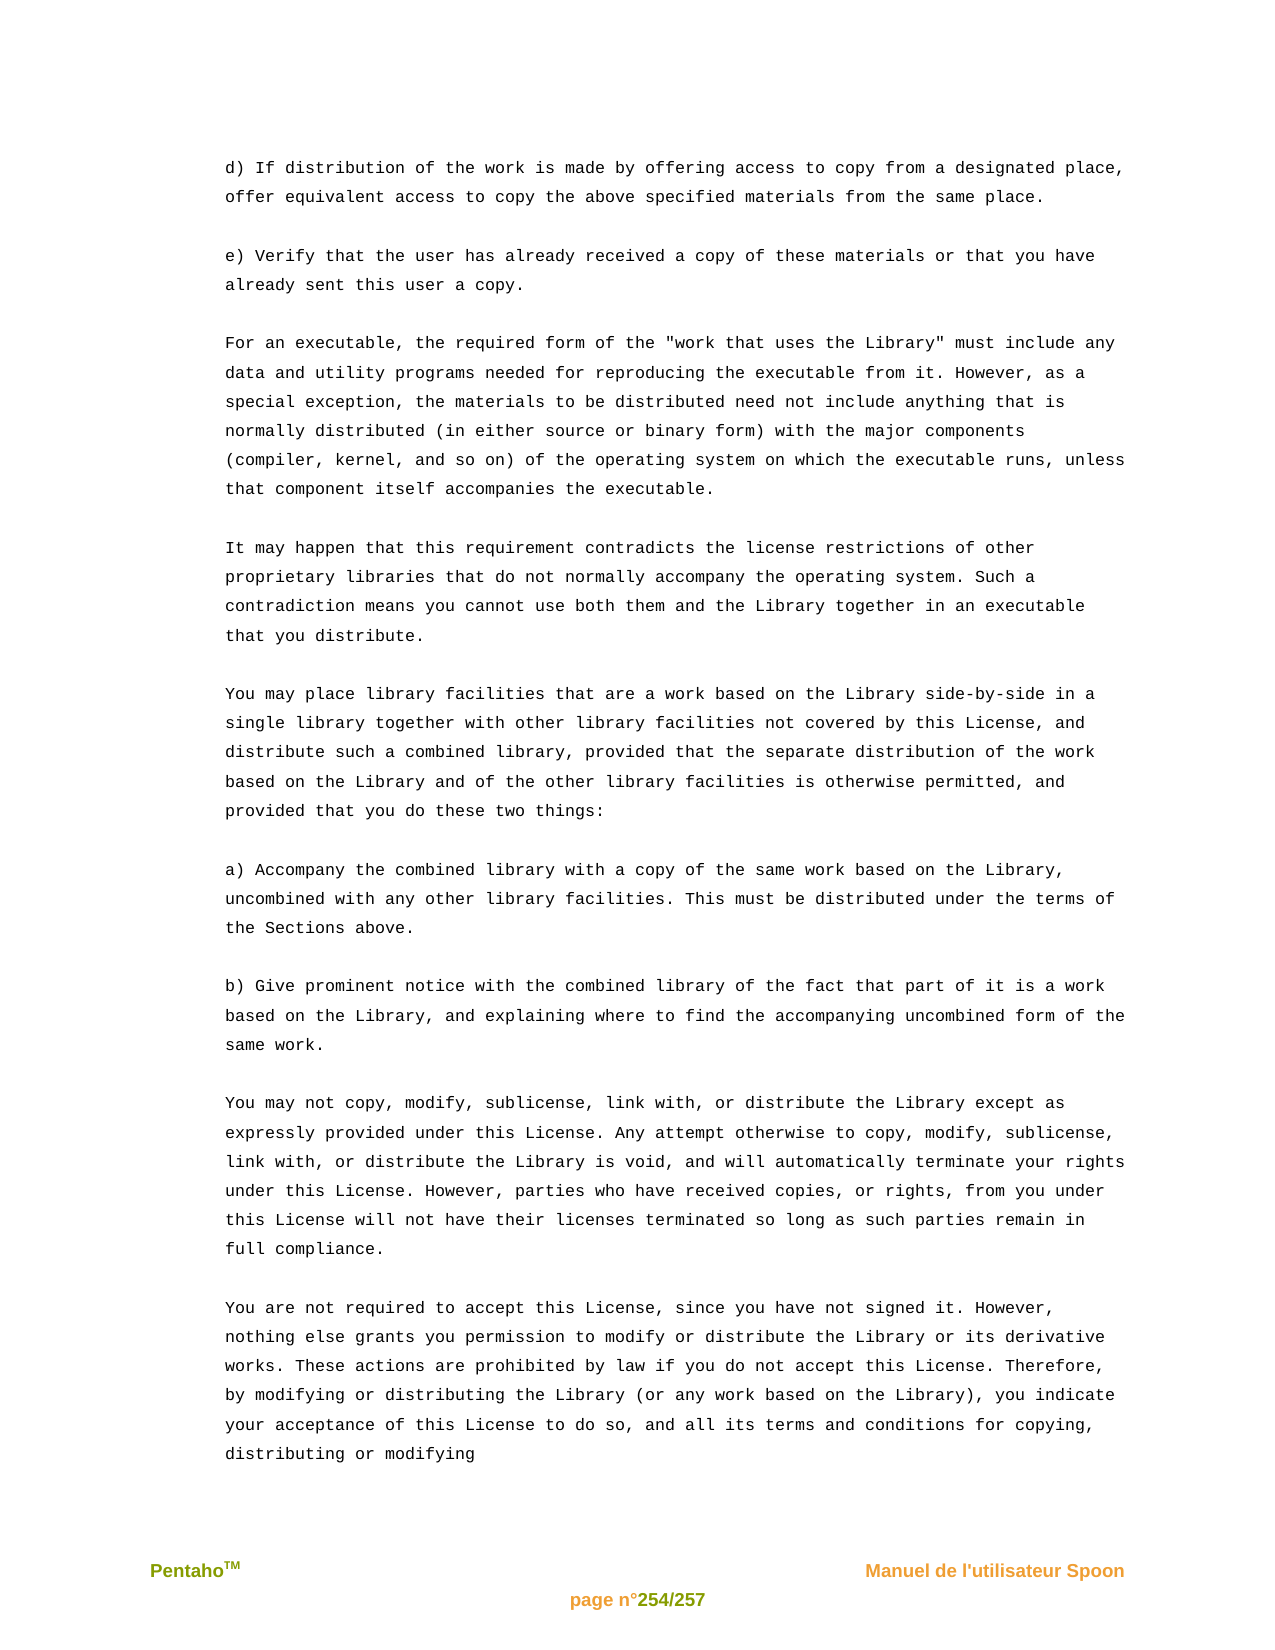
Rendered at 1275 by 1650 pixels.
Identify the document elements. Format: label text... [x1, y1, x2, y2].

text You are not required to accept this License, since you have not signed it. However, nothing else grants you permission to modify or distribute the Library or its derivative works. These actions are prohibited by law if you do not accept this License. Therefore, by modifying or distributing the Library (or any work based on the Library), you indicate your acceptance of this License to do so, and all its terms and conditions for copying, distributing or modifying [225, 1290, 1125, 1465]
text d) If distribution of the work is made by offering access to copy from a designated place, offer equivalent access to copy the above specified materials from the same place. [225, 150, 1125, 208]
text It may happen that this requirement contradicts the license restrictions of other proprietary libraries that do not normally accompany the operating system. Such a contradiction means you cannot use both them and the Library together in an executable that you distribute. [225, 530, 1125, 647]
text a) Accompany the combined library with a copy of the same work based on the Library, uncombined with any other library facilities. This must be distributed under the terms of the Sections above. [225, 852, 1125, 939]
text You may place library facilities that are a work based on the Library side-by-side in a single library together with other library facilities not covered by this License, and distribute such a combined library, provided that the separate distribution of the work based on the Library and of the other library facilities is otherwise permitted, and provided that you do these two things: [225, 676, 1125, 822]
text e) Verify that the user has already received a copy of these materials or that you have already sent this user a copy. [225, 238, 1125, 296]
text b) Give prominent notice with the combined library of the fact that part of it is a work based on the Library, and explaining where to find the accompanying uncombined form of the same work. [225, 968, 1125, 1056]
text For an executable, the required form of the "work that uses the Library" must include any data and utility programs needed for reproducing the executable from it. However, as a special exception, the materials to be distributed need not include anything that is normally distributed (in either source or binary form) with the major components (compiler, kernel, and so on) of the operating system on which the executable runs, unless that component itself accompanies the executable. [225, 326, 1125, 501]
text You may not copy, modify, sublicense, link with, or distribute the Library except as expressly provided under this License. Any attempt otherwise to copy, modify, sublicense, link with, or distribute the Library is void, and will automatically terminate your rights under this License. However, parties who have received copies, or rights, from you under this License will not have their licenses terminated so long as such parties remain in full compliance. [225, 1086, 1125, 1261]
